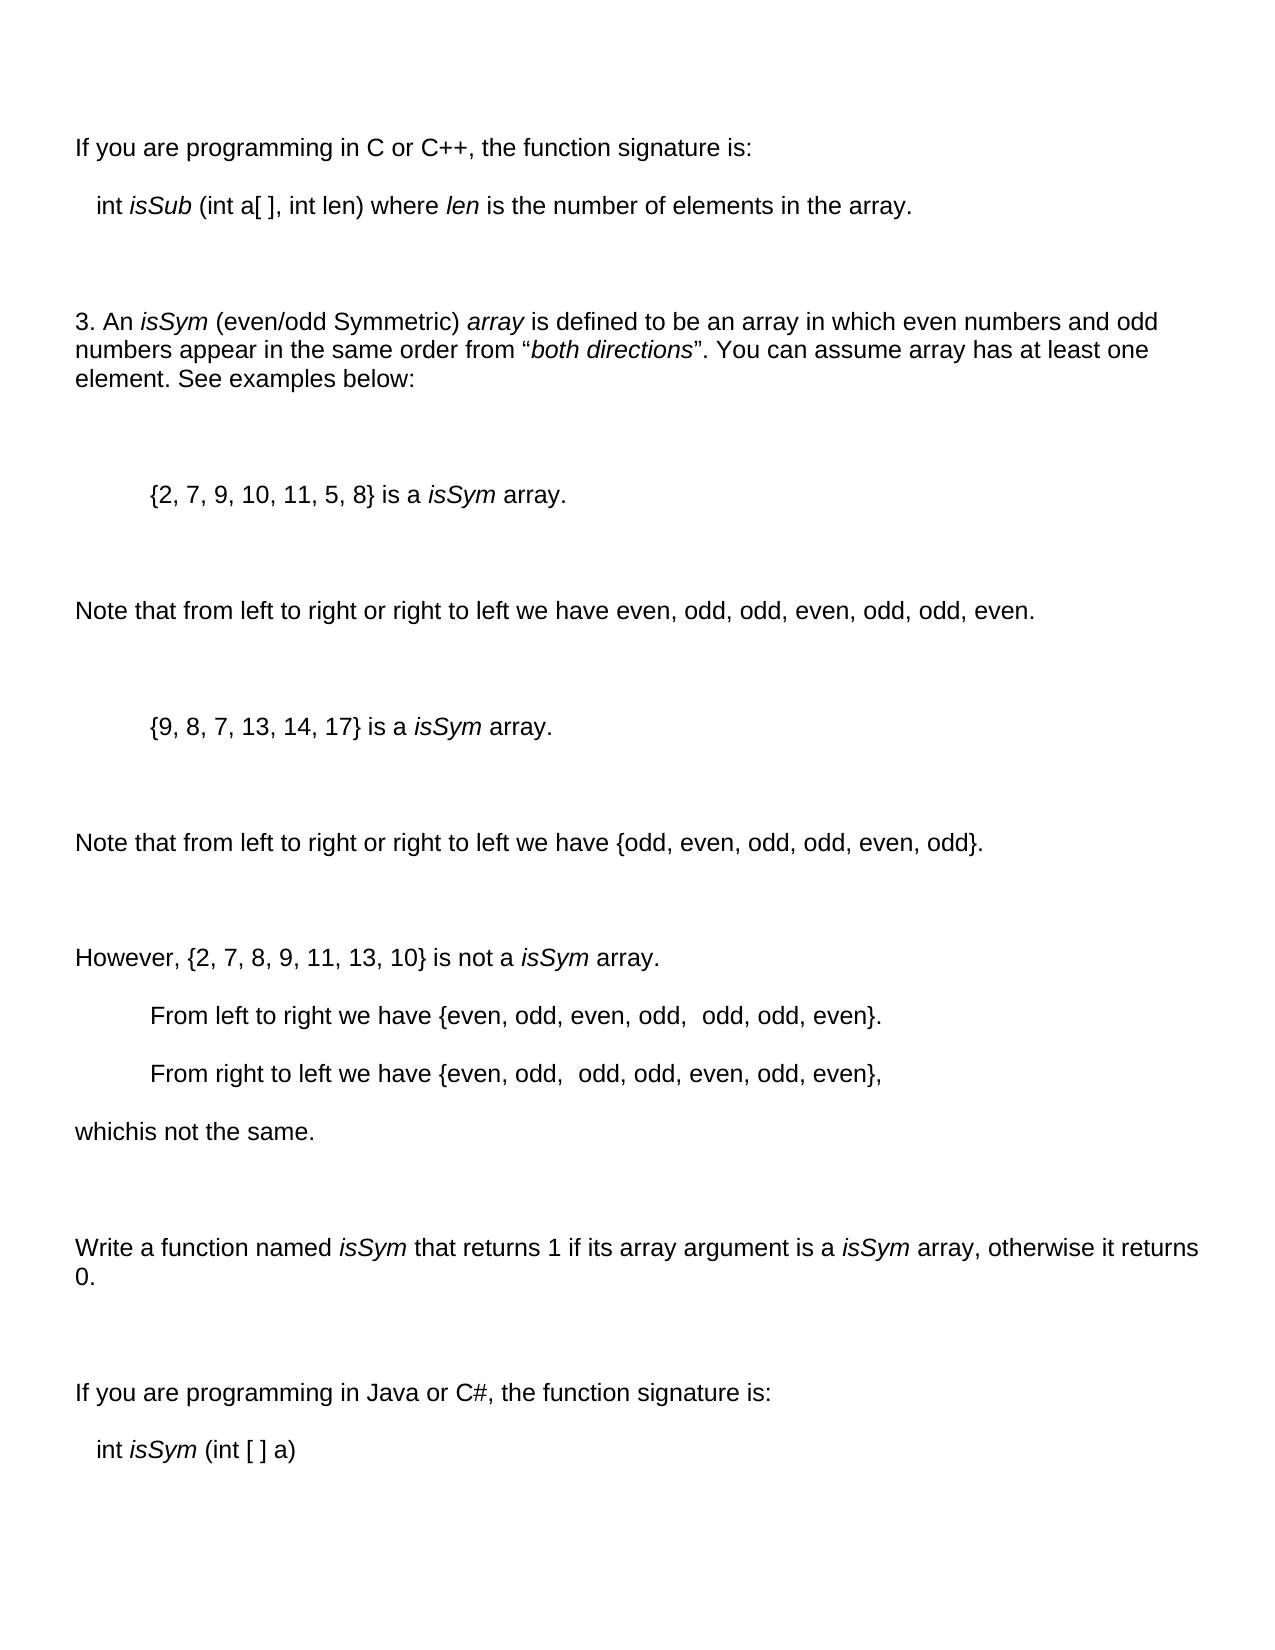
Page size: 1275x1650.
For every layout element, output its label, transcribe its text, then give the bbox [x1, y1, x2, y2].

text From left to right we have {even, odd, even, odd, odd, odd, even}. [150, 1001, 1200, 1030]
text Note that from left to right or right to left we have even, odd, odd, even, odd, odd, even. [75, 596, 1200, 624]
text int isSym (int [ ] a) [75, 1435, 1200, 1464]
text From right to left we have {even, odd, odd, odd, even, odd, even}, [150, 1059, 1200, 1088]
text 3. An isSym (even/odd Symmetric) array is defined to be an array in which even numbers and odd numbers appear in the same order from “both directions”. You can assume array has at least one element. See examples below: [75, 307, 1200, 393]
text Write a function named isSym that returns 1 if its array argument is a isSym array, otherwise it returns 0. [75, 1233, 1200, 1290]
text However, {2, 7, 8, 9, 11, 13, 10} is not a isSym array. [75, 943, 1200, 972]
text int isSub (int a[ ], int len) where len is the number of elements in the array. [75, 191, 1200, 219]
text If you are programming in C or C++, the function signature is: [75, 133, 1200, 162]
text Note that from left to right or right to left we have {odd, even, odd, odd, even, odd}. [75, 827, 1200, 856]
text {2, 7, 9, 10, 11, 5, 8} is a isSym array. [150, 480, 1200, 509]
text {9, 8, 7, 13, 14, 17} is a isSym array. [150, 712, 1200, 740]
text whichis not the same. [75, 1117, 1200, 1146]
text If you are programming in Java or C#, the function signature is: [75, 1377, 1200, 1406]
